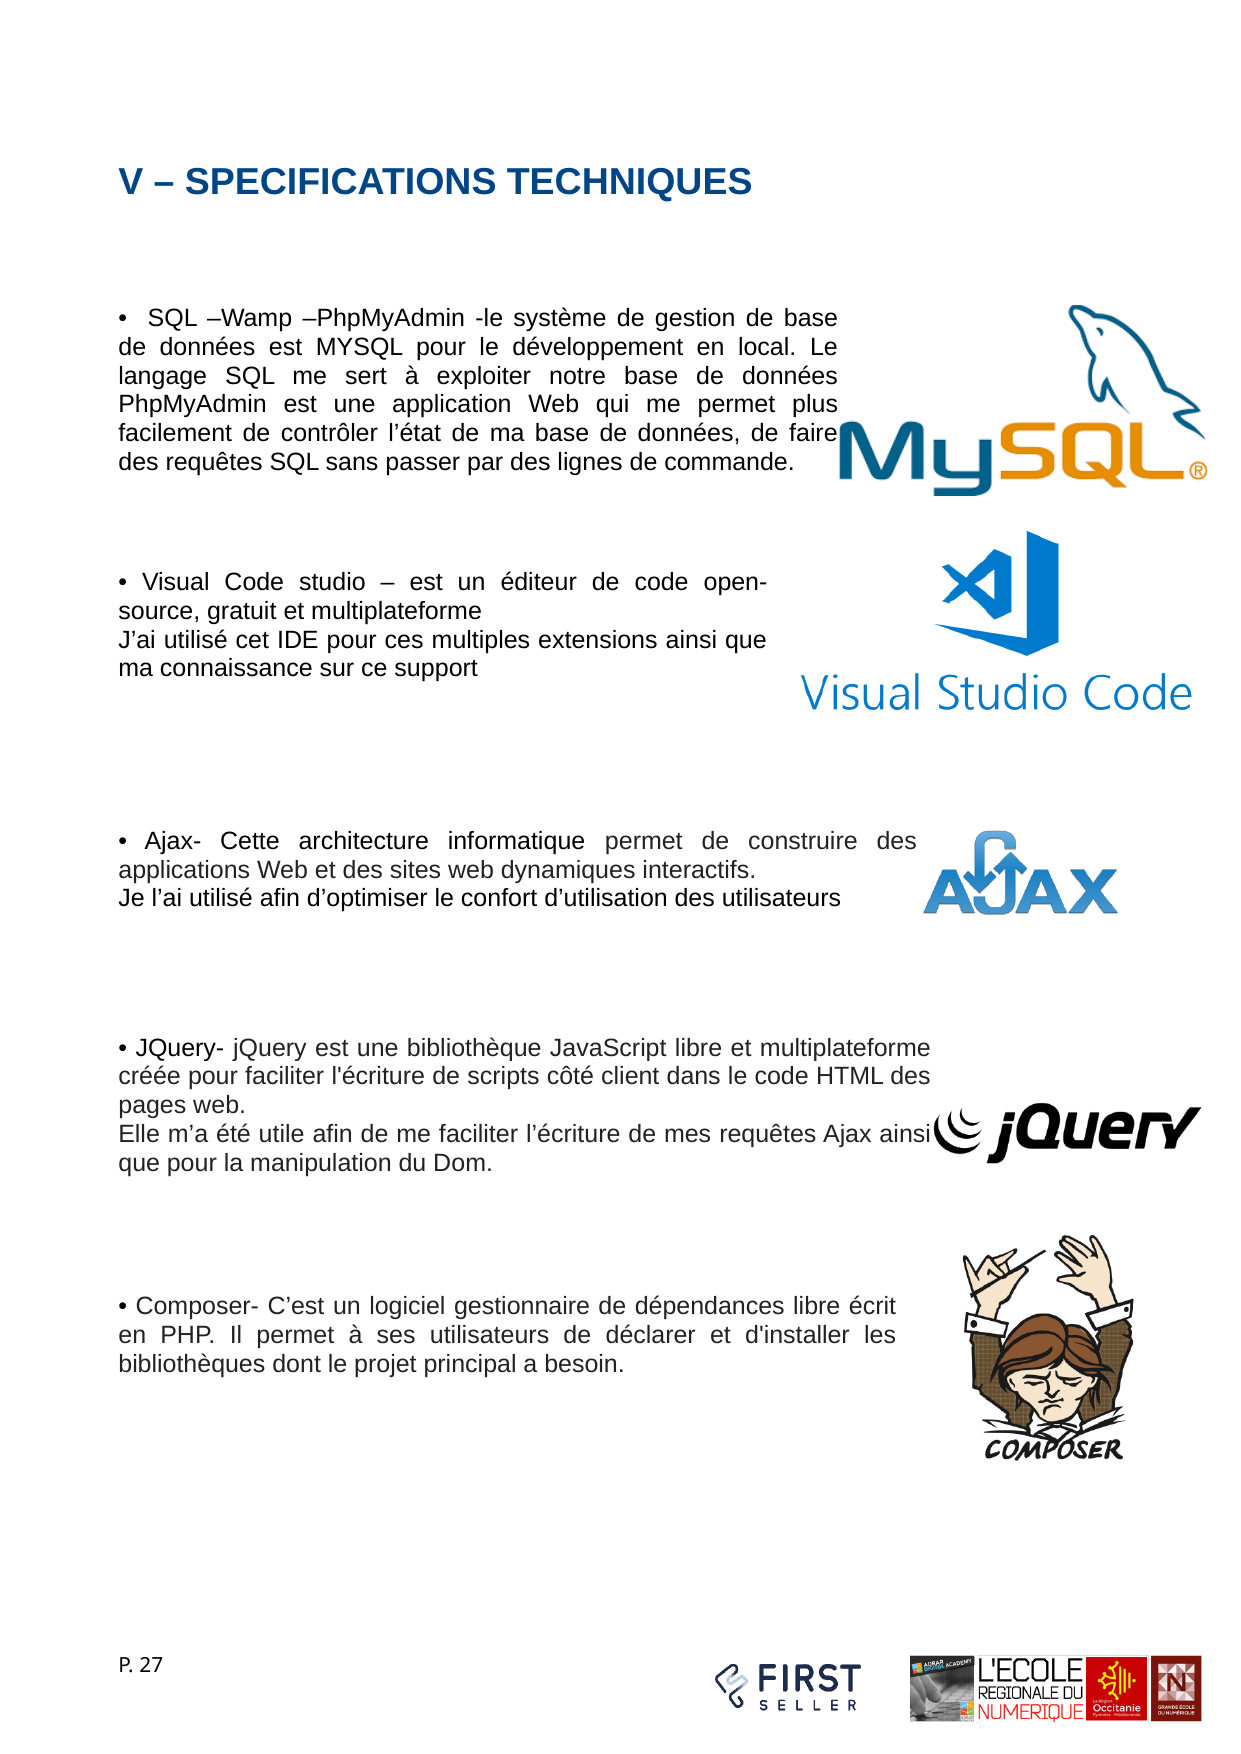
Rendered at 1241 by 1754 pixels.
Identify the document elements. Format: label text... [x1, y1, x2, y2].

text Je l’ai utilisé afin d’optimiser le confort d’utilisation des utilisateurs [118, 883, 936, 912]
text [1059, 567, 1122, 625]
text Elle m’a été utile afin de me faciliter l’écriture de mes requêtes Ajax ainsi que pour la manipulation du Dom. [118, 1119, 1122, 1176]
text • Composer- C’est un logiciel gestionnaire de dépendances libre écrit en PHP. Il permet à ses utilisateurs de déclarer et d'installer les bibliothèques dont le projet principal a besoin. [118, 1291, 977, 1377]
text [997, 1291, 1098, 1341]
text • Visual Code studio – est un éditeur de code open-source, gratuit et multiplateforme [118, 567, 1026, 625]
text • Ajax- Cette architecture informatique permet de construire des applications Web et des sites web dynamiques interactifs. [118, 826, 1122, 883]
text J’ai utilisé cet IDE pour ces multiples extensions ainsi que ma connaissance sur ce support [118, 625, 1122, 682]
text • JQuery- jQuery est une bibliothèque JavaScript libre et multiplateforme créée pour faciliter l'écriture de scripts côté client dans le code HTML des pages web. [118, 1032, 1122, 1119]
subtitle V – SPECIFICATIONS TECHNIQUES [118, 159, 1122, 202]
text • SQL –Wamp –PhpMyAdmin -le système de gestion de base de données est MYSQL pour le développement en local. Le langage SQL me sert à exploiter notre base de données PhpMyAdmin est une application Web qui me permet plus facilement de contrôler l’état de ma base de données, de faire des requêtes SQL sans passer par des lignes de commande. [118, 303, 1122, 476]
